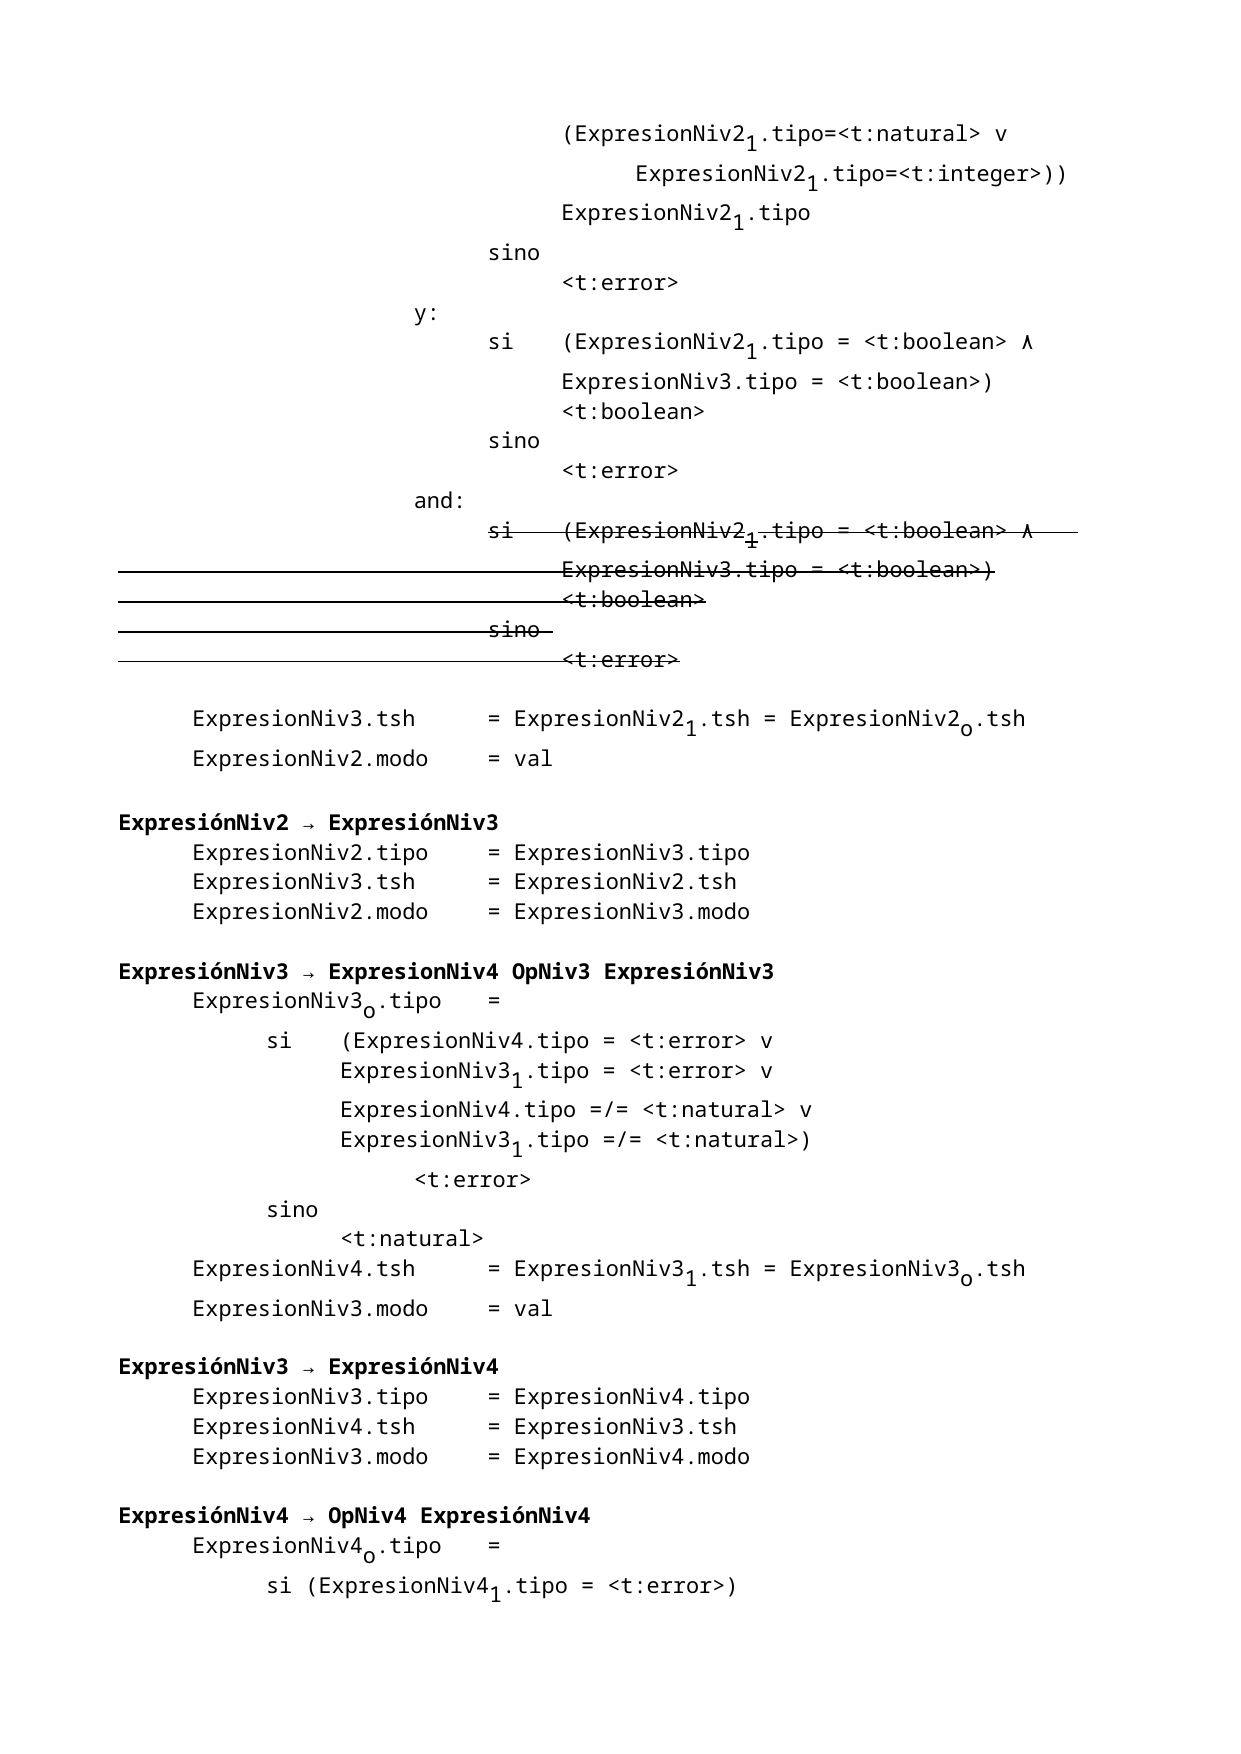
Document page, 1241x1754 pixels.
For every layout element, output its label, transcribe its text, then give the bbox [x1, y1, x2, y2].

text sino [118, 1194, 1122, 1223]
text and: [118, 485, 1122, 515]
text ExpresionNiv2.modo = ExpresionNiv3.modo [118, 896, 1122, 926]
text ExpresiónNiv3 → ExpresiónNiv4 [118, 1351, 1122, 1381]
text si (ExpresionNiv4.tipo = <t:error> v [118, 1025, 1122, 1055]
text <t:error> [118, 267, 1122, 296]
text <t:boolean> [118, 584, 1122, 614]
text ExpresionNiv21.tipo [118, 197, 1122, 237]
text (ExpresionNiv21.tipo=<t:natural> v ExpresionNiv21.tipo=<t:integer>)) [118, 118, 1122, 197]
text si (ExpresionNiv41.tipo = <t:error>) [118, 1570, 1122, 1609]
text ExpresionNiv3.tipo = ExpresionNiv4.tipo [118, 1381, 1122, 1411]
text <t:boolean> [118, 396, 1122, 425]
text ExpresionNiv2.tipo = ExpresionNiv3.tipo [118, 837, 1122, 866]
text si (ExpresionNiv21.tipo = <t:boolean> ٨ ExpresionNiv3.tipo = <t:boolean>) [118, 326, 1122, 396]
text <t:error> [118, 644, 1122, 673]
text si (ExpresionNiv21.tipo = <t:boolean> ٨ ExpresionNiv3.tipo = <t:boolean>) [118, 515, 1122, 584]
text ExpresiónNiv4 → OpNiv4 ExpresiónNiv4 [118, 1500, 1122, 1530]
text <t:natural> [118, 1223, 1122, 1253]
text ExpresionNiv4o.tipo = [118, 1530, 1122, 1570]
text sino [118, 614, 1122, 644]
text ExpresionNiv3.tsh = ExpresionNiv2.tsh [118, 866, 1122, 896]
text <t:error> [118, 455, 1122, 485]
text ExpresionNiv3.modo = val [118, 1293, 1122, 1323]
text <t:error> [118, 1164, 1122, 1194]
text ExpresionNiv3.modo = ExpresionNiv4.modo [118, 1441, 1122, 1471]
text sino [118, 237, 1122, 267]
text ExpresionNiv3o.tipo = [118, 986, 1122, 1025]
text ExpresionNiv31.tipo = <t:error> v [118, 1055, 1122, 1094]
text ExpresionNiv4.tsh = ExpresionNiv3.tsh [118, 1411, 1122, 1441]
text sino [118, 425, 1122, 455]
text ExpresionNiv31.tipo =/= <t:natural>) [118, 1124, 1122, 1164]
text ExpresionNiv4.tsh = ExpresionNiv31.tsh = ExpresionNiv3o.tsh [118, 1253, 1122, 1293]
text y: [118, 296, 1122, 326]
text ExpresiónNiv3 → ExpresionNiv4 OpNiv3 ExpresiónNiv3 [118, 956, 1122, 986]
text ExpresionNiv2.modo = val [118, 743, 1122, 773]
text ExpresionNiv3.tsh = ExpresionNiv21.tsh = ExpresionNiv2o.tsh [118, 703, 1122, 743]
text ExpresionNiv4.tipo =/= <t:natural> v [118, 1094, 1122, 1124]
text ExpresiónNiv2 → ExpresiónNiv3 [118, 807, 1122, 837]
